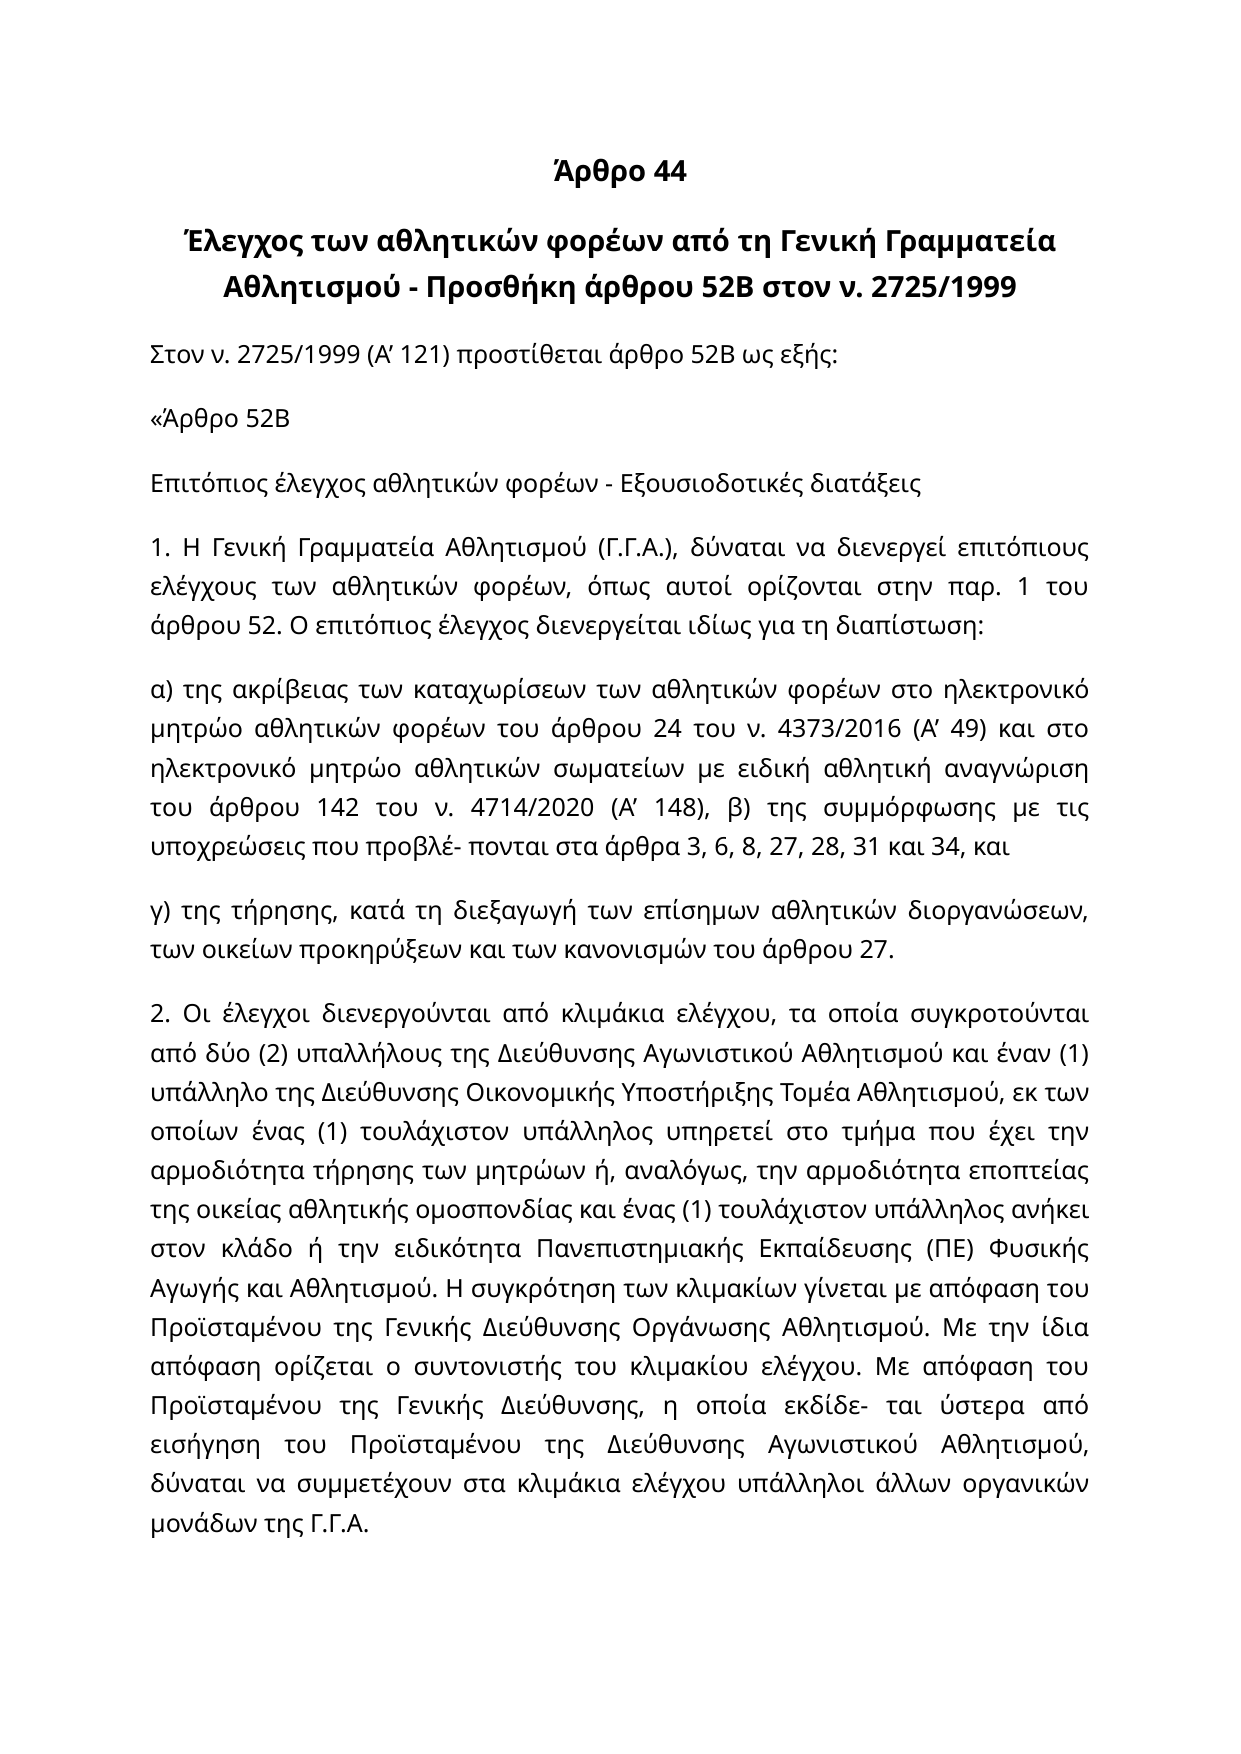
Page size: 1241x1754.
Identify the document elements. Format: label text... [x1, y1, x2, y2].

subtitle Έλεγχος των αθλητικών φορέων από τη Γενική Γραμματεία Αθλητισμού - Προσθήκη άρθρου 52Β στον ν. 2725/1999 [150, 221, 1090, 306]
text Επιτόπιος έλεγχος αθλητικών φορέων - Εξουσιοδοτικές διατάξεις [150, 465, 1090, 499]
text 2. Οι έλεγχοι διενεργούνται από κλιμάκια ελέγχου, τα οποία συγκροτούνται από δύο (2) υπαλλήλους της Διεύθυνσης Αγωνιστικού Αθλητισμού και έναν (1) υπάλληλο της Διεύθυνσης Οικονομικής Υποστήριξης Τομέα Αθλητισμού, εκ των οποίων ένας (1) τουλάχιστον υπάλληλος υπηρετεί στο τμήμα που έχει την αρμοδιότητα τήρησης των μητρώων ή, αναλόγως, την αρμοδιότητα εποπτείας της οικείας αθλητικής ομοσπονδίας και ένας (1) τουλάχιστον υπάλληλος ανήκει στον κλάδο ή την ειδικότητα Πανεπιστημιακής Εκπαίδευσης (ΠΕ) Φυσικής Αγωγής και Αθλητισμού. Η συγκρότηση των κλιμακίων γίνεται με απόφαση του Προϊσταμένου της Γενικής Διεύθυνσης Οργάνωσης Αθλητισμού. Με την ίδια απόφαση ορίζεται ο συντονιστής του κλιμακίου ελέγχου. Με απόφαση του Προϊσταμένου της Γενικής Διεύθυνσης, η οποία εκδίδε- ται ύστερα από εισήγηση του Προϊσταμένου της Διεύθυνσης Αγωνιστικού Αθλητισμού, δύναται να συμμετέχουν στα κλιμάκια ελέγχου υπάλληλοι άλλων οργανικών μονάδων της Γ.Γ.Α. [150, 996, 1090, 1539]
subtitle Άρθρο 44 [150, 150, 1090, 190]
text «Άρθρο 52Β [150, 401, 1090, 435]
text γ) της τήρησης, κατά τη διεξαγωγή των επίσημων αθλητικών διοργανώσεων, των οικείων προκηρύξεων και των κανονισμών του άρθρου 27. [150, 893, 1090, 966]
text 1. Η Γενική Γραμματεία Αθλητισμού (Γ.Γ.Α.), δύναται να διενεργεί επιτόπιους ελέγχους των αθλητικών φορέων, όπως αυτοί ορίζονται στην παρ. 1 του άρθρου 52. Ο επιτόπιος έλεγχος διενεργείται ιδίως για τη διαπίστωση: [150, 529, 1090, 642]
text α) της ακρίβειας των καταχωρίσεων των αθλητικών φορέων στο ηλεκτρονικό μητρώο αθλητικών φορέων του άρθρου 24 του ν. 4373/2016 (Α’ 49) και στο ηλεκτρονικό μητρώο αθλητικών σωματείων με ειδική αθλητική αναγνώριση του άρθρου 142 του ν. 4714/2020 (Α’ 148), β) της συμμόρφωσης με τις υποχρεώσεις που προβλέ- πονται στα άρθρα 3, 6, 8, 27, 28, 31 και 34, και [150, 672, 1090, 863]
text Στον ν. 2725/1999 (Α’ 121) προστίθεται άρθρο 52Β ως εξής: [150, 337, 1090, 371]
